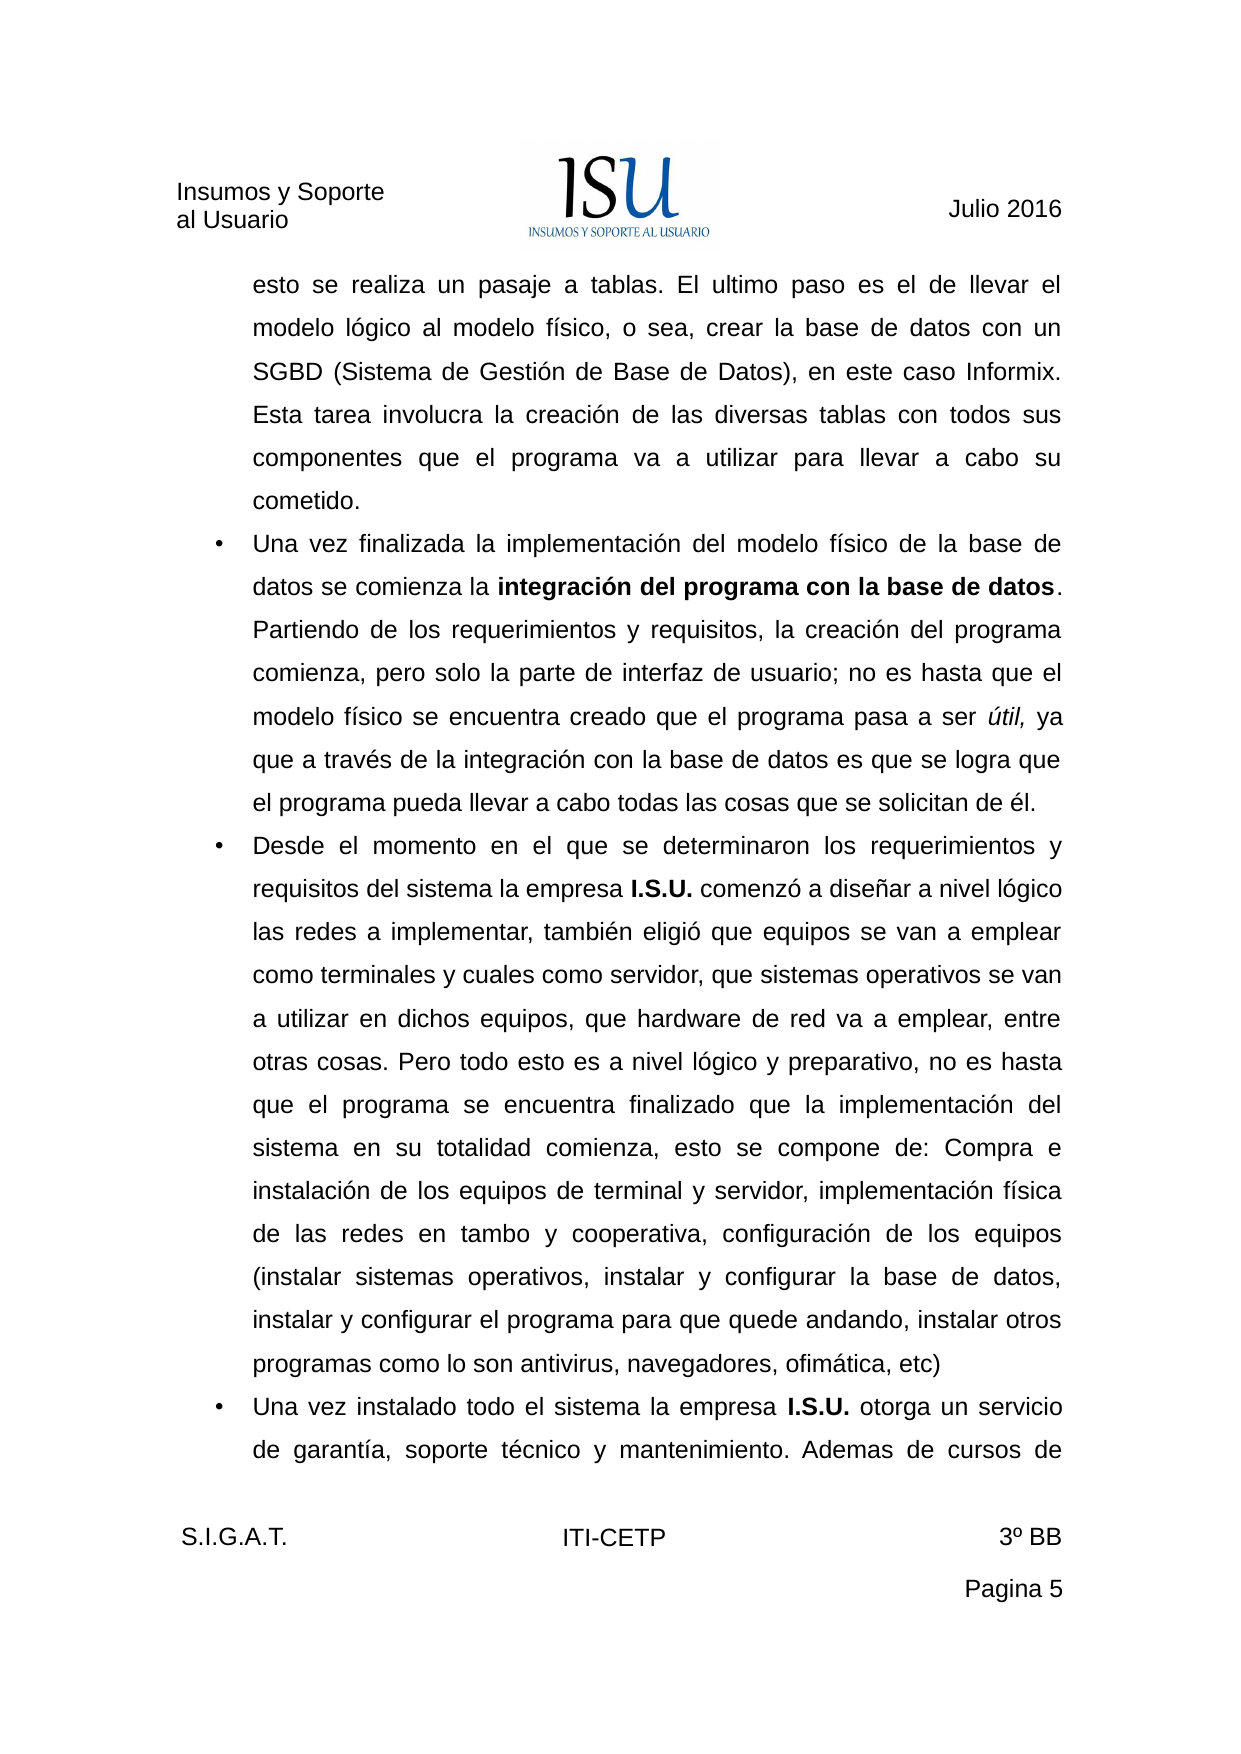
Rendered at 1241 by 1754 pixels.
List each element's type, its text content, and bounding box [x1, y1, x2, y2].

list Una vez finalizada la implementación del modelo físico de la base de datos se comienza la integración del programa con la base de datos. Partiendo de los requerimientos y requisitos, la creación del programa comienza, pero solo la parte de interfaz de usuario; no es hasta que el modelo físico se encuentra creado que el programa pasa a ser útil, ya que a través de la integración con la base de datos es que se logra que el programa pueda llevar a cabo todas las cosas que se solicitan de él. [215, 529, 1063, 817]
list esto se realiza un pasaje a tablas. El ultimo paso es el de llevar el modelo lógico al modelo físico, o sea, crear la base de datos con un SGBD (Sistema de Gestión de Base de Datos), en este caso Informix. Esta tarea involucra la creación de las diversas tablas con todos sus componentes que el programa va a utilizar para llevar a cabo su cometido. [215, 270, 1063, 514]
list Una vez instalado todo el sistema la empresa I.S.U. otorga un servicio de garantía, soporte técnico y mantenimiento. Ademas de cursos de [215, 1392, 1063, 1464]
picture [517, 138, 723, 252]
list Desde el momento en el que se determinaron los requerimientos y requisitos del sistema la empresa I.S.U. comenzó a diseñar a nivel lógico las redes a implementar, también eligió que equipos se van a emplear como terminales y cuales como servidor, que sistemas operativos se van a utilizar en dichos equipos, que hardware de red va a emplear, entre otras cosas. Pero todo esto es a nivel lógico y preparativo, no es hasta que el programa se encuentra finalizado que la implementación del sistema en su totalidad comienza, esto se compone de: Compra e instalación de los equipos de terminal y servidor, implementación física de las redes en tambo y cooperativa, configuración de los equipos (instalar sistemas operativos, instalar y configurar la base de datos, instalar y configurar el programa para que quede andando, instalar otros programas como lo son antivirus, navegadores, ofimática, etc) [215, 831, 1063, 1377]
